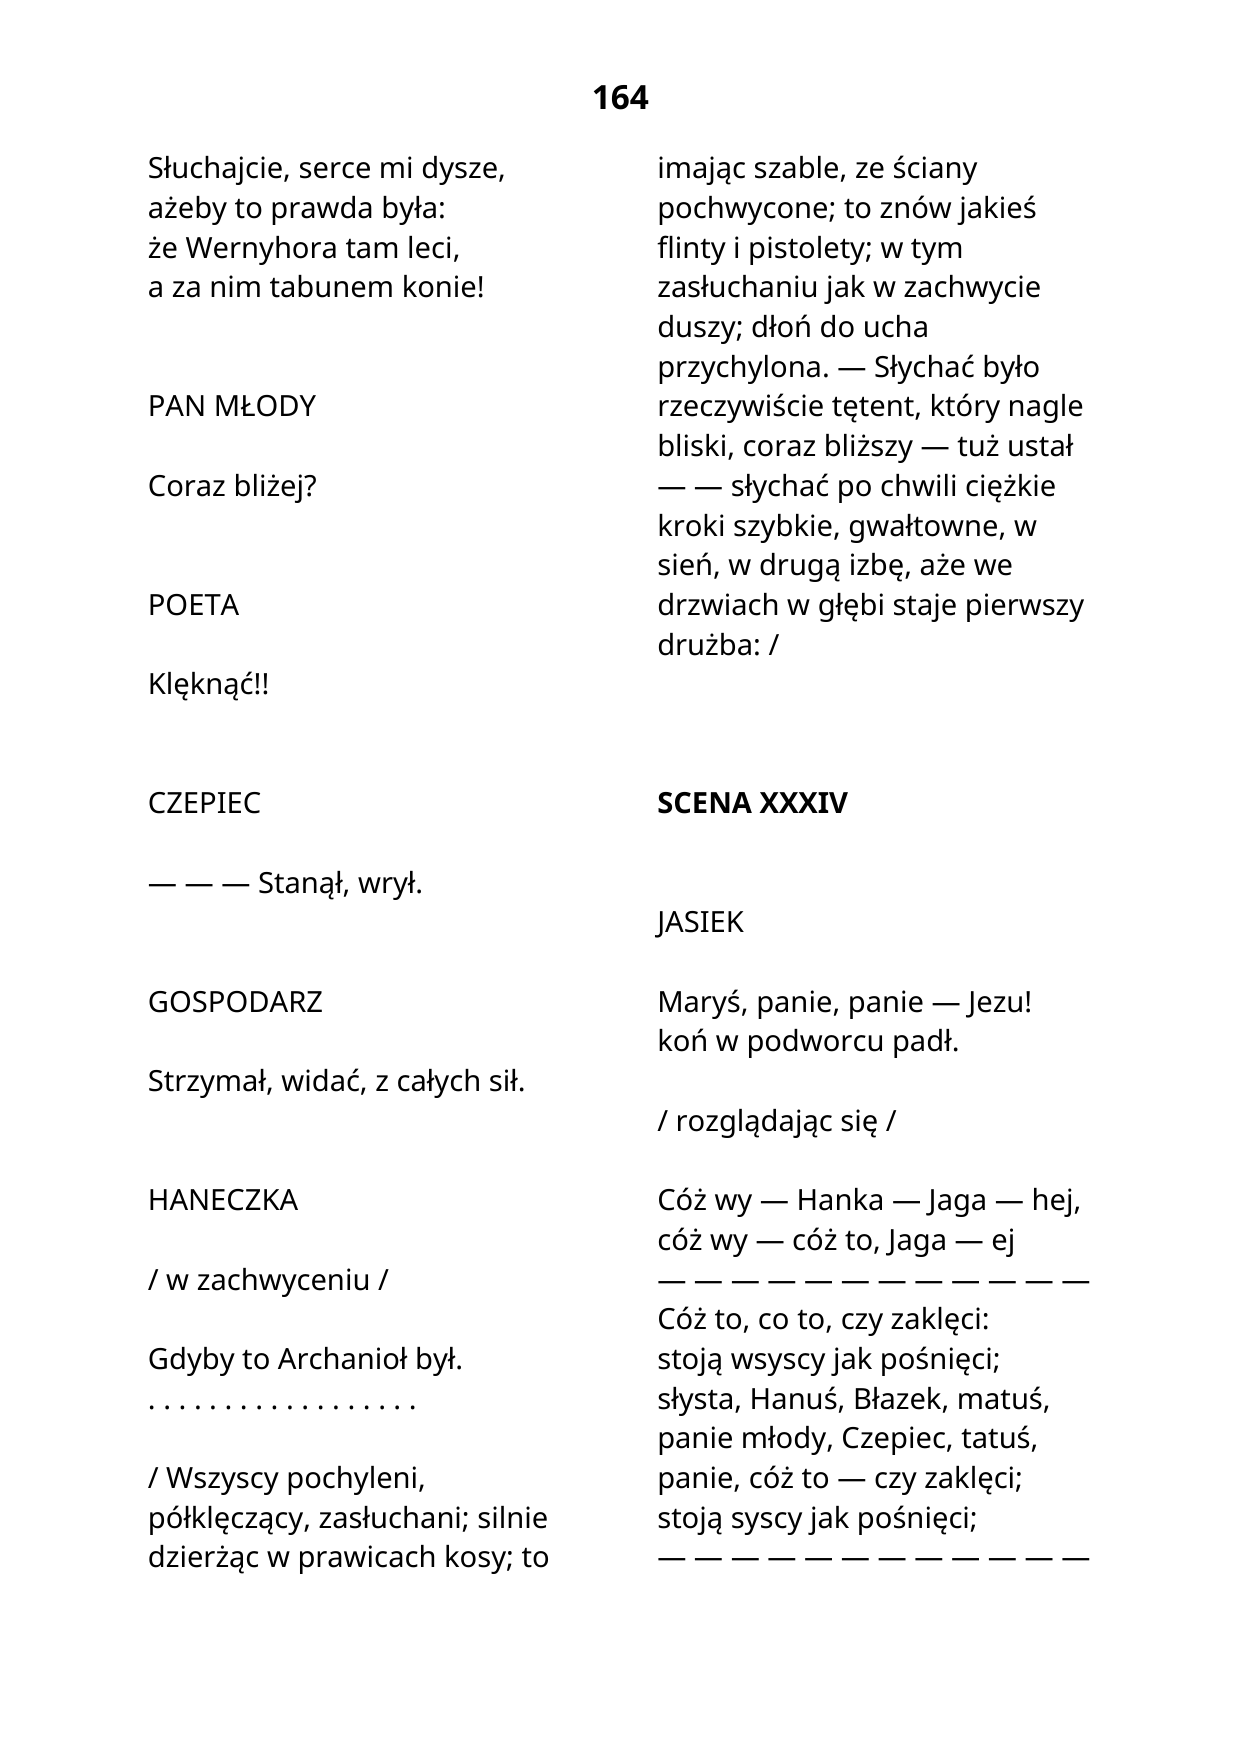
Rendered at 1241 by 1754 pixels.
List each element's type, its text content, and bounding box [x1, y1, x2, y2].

text HANECZKA [148, 1179, 583, 1219]
text panie młody, Czepiec, tatuś, [657, 1418, 1093, 1457]
text CZEPIEC [148, 783, 583, 822]
text że Wernyhora tam leci, [148, 227, 583, 267]
text Klęknąć!! [148, 663, 583, 703]
text koń w podworcu padł. [657, 1021, 1093, 1060]
text . . . . . . . . . . . . . . . . . . [148, 1378, 583, 1418]
text — — — — — — — — — — — — [657, 1259, 1093, 1298]
text słysta, Hanuś, Błazek, matuś, [657, 1378, 1093, 1418]
text — — — — — — — — — — — — [657, 1537, 1093, 1576]
text panie, cóż to — czy zaklęci; [657, 1457, 1093, 1497]
text a za nim tabunem konie! [148, 267, 583, 306]
text Cóż wy — Hanka — Jaga — hej, [657, 1179, 1093, 1219]
text Maryś, panie, panie — Jezu! [657, 981, 1093, 1021]
text stoją wsyscy jak pośnięci; [657, 1338, 1093, 1378]
text / Wszyscy pochyleni, półklęczący, zasłuchani; silnie dzierżąc w prawicach kosy; to [148, 1457, 583, 1576]
text — — — Stanął, wrył. [148, 862, 583, 902]
text / rozglądając się / [657, 1100, 1093, 1140]
text / w zachwyceniu / [148, 1259, 583, 1298]
text cóż wy — cóż to, Jaga — ej [657, 1219, 1093, 1259]
text Słuchajcie, serce mi dysze, [148, 148, 583, 187]
text Cóż to, co to, czy zaklęci: [657, 1298, 1093, 1338]
text GOSPODARZ [148, 981, 583, 1021]
text JASIEK [657, 902, 1093, 941]
text ażeby to prawda była: [148, 187, 583, 227]
text imając szable, ze ściany pochwycone; to znów jakieś flinty i pistolety; w tym zasłuchaniu jak w zachwycie duszy; dłoń do ucha przychylona. — Słychać było rzeczywiście tętent, który nagle bliski, coraz bliższy — tuż ustał — — słychać po chwili ciężkie kroki szybkie, gwałtowne, w sień, w drugą izbę, aże we drzwiach w głębi staje pierwszy drużba: / [657, 148, 1093, 663]
text Strzymał, widać, z całych sił. [148, 1060, 583, 1100]
text stoją syscy jak pośnięci; [657, 1497, 1093, 1537]
text SCENA XXXIV [657, 783, 1093, 822]
text Gdyby to Archanioł był. [148, 1338, 583, 1378]
text POETA [148, 584, 583, 624]
text Coraz bliżej? [148, 465, 583, 505]
text PAN MŁODY [148, 386, 583, 425]
